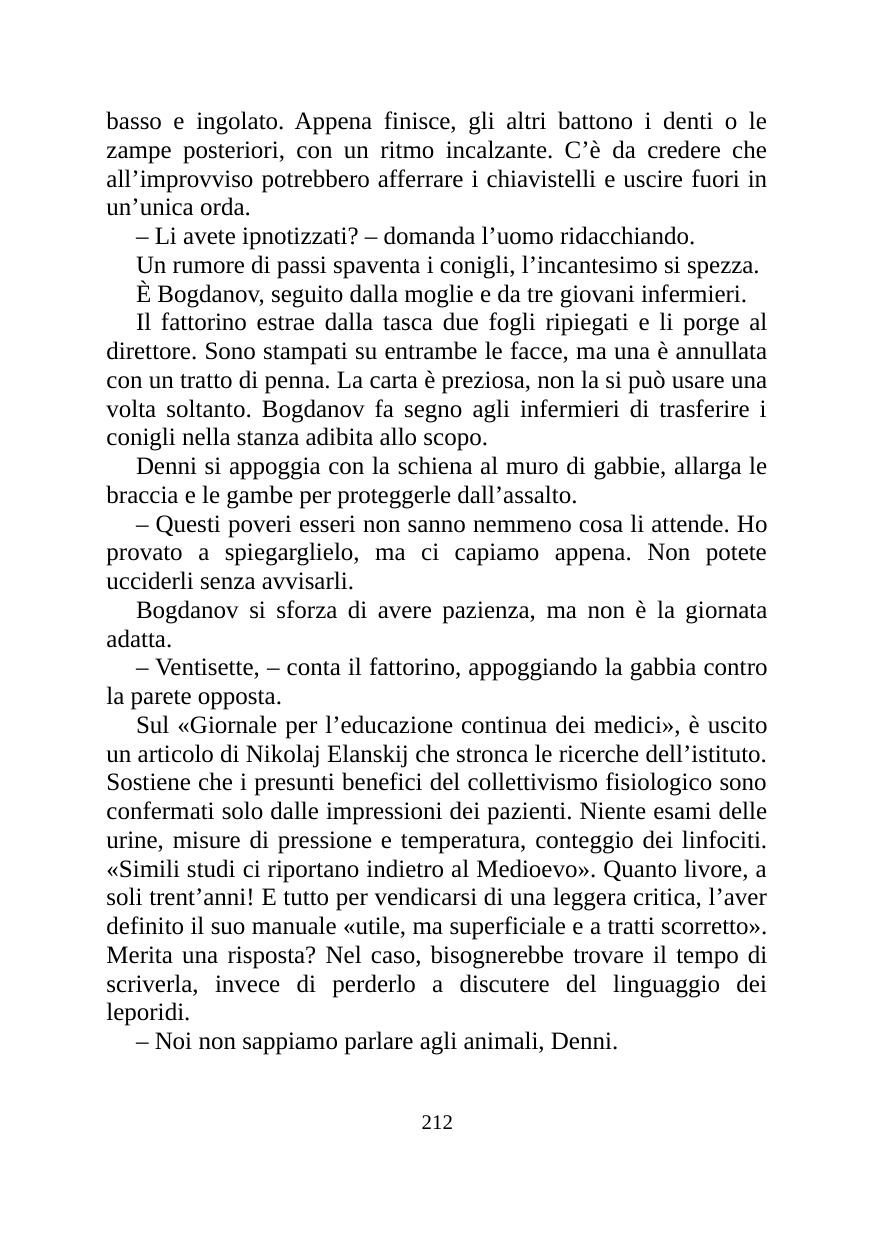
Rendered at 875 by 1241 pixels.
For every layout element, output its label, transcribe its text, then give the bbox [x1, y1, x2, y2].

text Un rumore di passi spaventa i conigli, l’incantesimo si spezza. [106, 250, 768, 279]
text basso e ingolato. Appena finisce, gli altri battono i denti o le zampe posteriori, con un ritmo incalzante. C’è da credere che all’improvviso potrebbero afferrare i chiavistelli e uscire fuori in un’unica orda. [106, 106, 768, 221]
text Denni si appoggia con la schiena al muro di gabbie, allarga le braccia e le gambe per proteggerle dall’assalto. [106, 451, 768, 509]
text Sul «Giornale per l’educazione continua dei medici», è uscito un articolo di Nikolaj Elanskij che stronca le ricerche dell’istituto. Sostiene che i presunti benefici del collettivismo fisiologico sono confermati solo dalle impressioni dei pazienti. Niente esami delle urine, misure di pressione e temperatura, conteggio dei linfociti. «Simili studi ci riportano indietro al Medioevo». Quanto livore, a soli trent’anni! E tutto per vendicarsi di una leggera critica, l’aver definito il suo manuale «utile, ma superficiale e a tratti scorretto». Merita una risposta? Nel caso, bisognerebbe trovare il tempo di scriverla, invece di perderlo a discutere del linguaggio dei leporidi. [106, 710, 768, 1026]
text – Ventisette, – conta il fattorino, appoggiando la gabbia contro la parete opposta. [106, 652, 768, 710]
text – Noi non sappiamo parlare agli animali, Denni. [106, 1026, 768, 1055]
text – Questi poveri esseri non sanno nemmeno cosa li attende. Ho provato a spiegarglielo, ma ci capiamo appena. Non potete ucciderli senza avvisarli. [106, 509, 768, 595]
text – Li avete ipnotizzati? – domanda l’uomo ridacchiando. [106, 221, 768, 250]
text È Bogdanov, seguito dalla moglie e da tre giovani infermieri. [106, 279, 768, 307]
text Bogdanov si sforza di avere pazienza, ma non è la giornata adatta. [106, 595, 768, 652]
text Il fattorino estrae dalla tasca due fogli ripiegati e li porge al direttore. Sono stampati su entrambe le facce, ma una è annullata con un tratto di penna. La carta è preziosa, non la si può usare una volta soltanto. Bogdanov fa segno agli infermieri di trasferire i conigli nella stanza adibita allo scopo. [106, 307, 768, 451]
